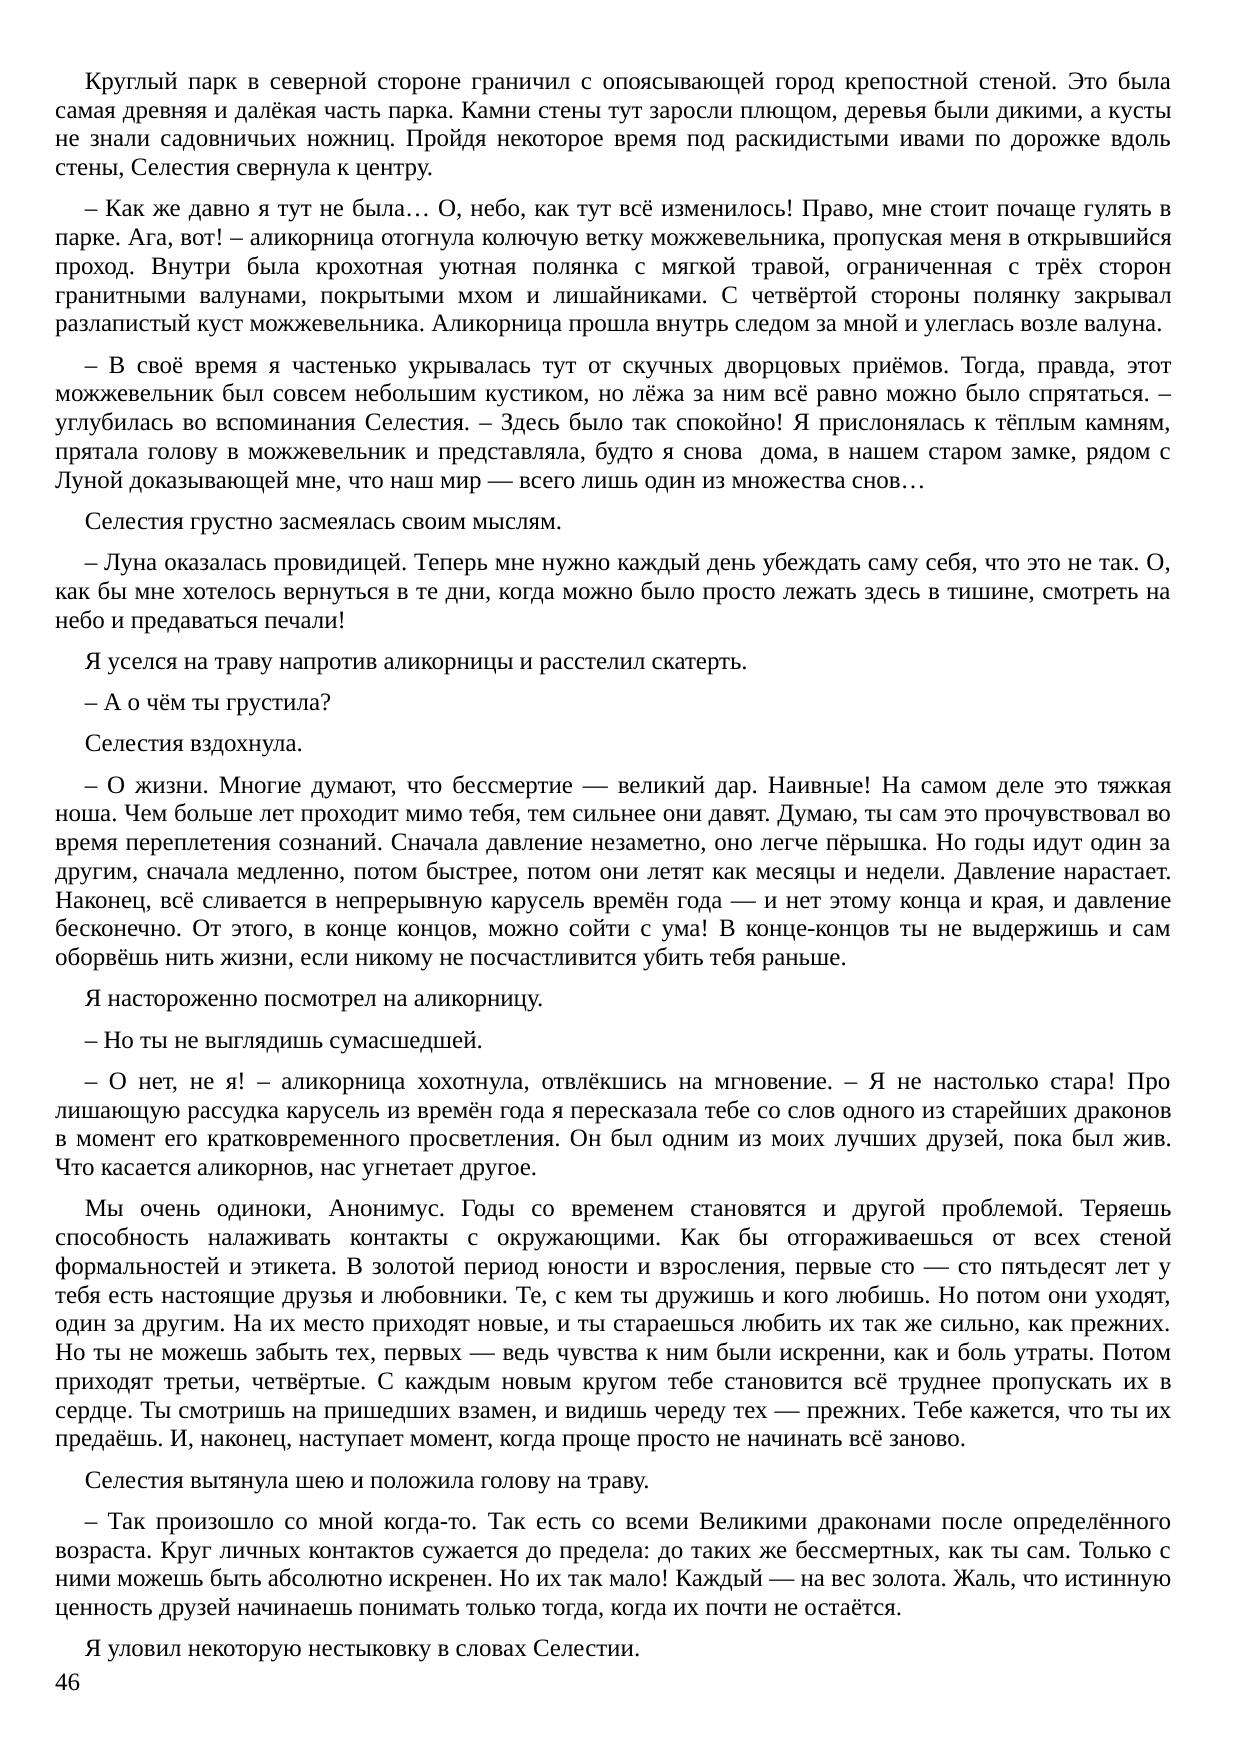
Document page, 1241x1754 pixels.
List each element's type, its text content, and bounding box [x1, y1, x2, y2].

text – О нет, не я! – аликорница хохотнула, отвлёкшись на мгновение. – Я не настолько стара! Про лишающую рассудка карусель из времён года я пересказала тебе со слов одного из старейших драконов в момент его кратковременного просветления. Он был одним из моих лучших друзей, пока был жив. Что касается аликорнов, нас угнетает другое. [55, 1066, 1173, 1181]
text – Так произошло со мной когда-то. Так есть со всеми Великими драконами после определённого возраста. Круг личных контактов сужается до предела: до таких же бессмертных, как ты сам. Только с ними можешь быть абсолютно искренен. Но их так мало! Каждый — на вес золота. Жаль, что истинную ценность друзей начинаешь понимать только тогда, когда их почти не остаётся. [55, 1506, 1173, 1621]
text – Но ты не выглядишь сумасшедшей. [55, 1025, 1173, 1053]
text – Как же давно я тут не была… О, небо, как тут всё изменилось! Право, мне стоит почаще гулять в парке. Ага, вот! – аликорница отогнула колючую ветку можжевельника, пропуская меня в открывшийся проход. Внутри была крохотная уютная полянка с мягкой травой, ограниченная с трёх сторон гранитными валунами, покрытыми мхом и лишайниками. С четвёртой стороны полянку закрывал разлапистый куст можжевельника. Аликорница прошла внутрь следом за мной и улеглась возле валуна. [55, 193, 1173, 337]
text Селестия грустно засмеялась своим мыслям. [55, 506, 1173, 535]
text – В своё время я частенько укрывалась тут от скучных дворцовых приёмов. Тогда, правда, этот можжевельник был совсем небольшим кустиком, но лёжа за ним всё равно можно было спрятаться. – углубилась во вспоминания Селестия. – Здесь было так спокойно! Я прислонялась к тёплым камням, прятала голову в можжевельник и представляла, будто я снова дома, в нашем старом замке, рядом с Луной доказывающей мне, что наш мир — всего лишь один из множества снов… [55, 350, 1173, 493]
text Я настороженно посмотрел на аликорницу. [55, 983, 1173, 1012]
text Селестия вытянула шею и положила голову на траву. [55, 1465, 1173, 1493]
text Я уселся на траву напротив аликорницы и расстелил скатерть. [55, 646, 1173, 675]
text Круглый парк в северной стороне граничил с опоясывающей город крепостной стеной. Это была самая древняя и далёкая часть парка. Камни стены тут заросли плющом, деревья были дикими, а кусты не знали садовничьих ножниц. Пройдя некоторое время под раскидистыми ивами по дорожке вдоль стены, Селестия свернула к центру. [55, 66, 1173, 181]
text – А о чём ты грустила? [55, 687, 1173, 716]
text – О жизни. Многие думают, что бессмертие — великий дар. Наивные! На самом деле это тяжкая ноша. Чем больше лет проходит мимо тебя, тем сильнее они давят. Думаю, ты сам это прочувствовал во время переплетения сознаний. Сначала давление незаметно, оно легче пёрышка. Но годы идут один за другим, сначала медленно, потом быстрее, потом они летят как месяцы и недели. Давление нарастает. Наконец, всё сливается в непрерывную карусель времён года — и нет этому конца и края, и давление бесконечно. От этого, в конце концов, можно сойти с ума! В конце-концов ты не выдержишь и сам оборвёшь нить жизни, если никому не посчастливится убить тебя раньше. [55, 770, 1173, 971]
text – Луна оказалась провидицей. Теперь мне нужно каждый день убеждать саму себя, что это не так. О, как бы мне хотелось вернуться в те дни, когда можно было просто лежать здесь в тишине, смотреть на небо и предаваться печали! [55, 547, 1173, 633]
text Селестия вздохнула. [55, 728, 1173, 757]
text Я уловил некоторую нестыковку в словах Селестии. [55, 1633, 1173, 1662]
text Мы очень одиноки, Анонимус. Годы со временем становятся и другой проблемой. Теряешь способность налаживать контакты с окружающими. Как бы отгораживаешься от всех стеной формальностей и этикета. В золотой период юности и взросления, первые сто — сто пятьдесят лет у тебя есть настоящие друзья и любовники. Те, с кем ты дружишь и кого любишь. Но потом они уходят, один за другим. На их место приходят новые, и ты стараешься любить их так же сильно, как прежних. Но ты не можешь забыть тех, первых — ведь чувства к ним были искренни, как и боль утраты. Потом приходят третьи, четвёртые. С каждым новым кругом тебе становится всё труднее пропускать их в сердце. Ты смотришь на пришедших взамен, и видишь череду тех — прежних. Тебе кажется, что ты их предаёшь. И, наконец, наступает момент, когда проще просто не начинать всё заново. [55, 1193, 1173, 1452]
